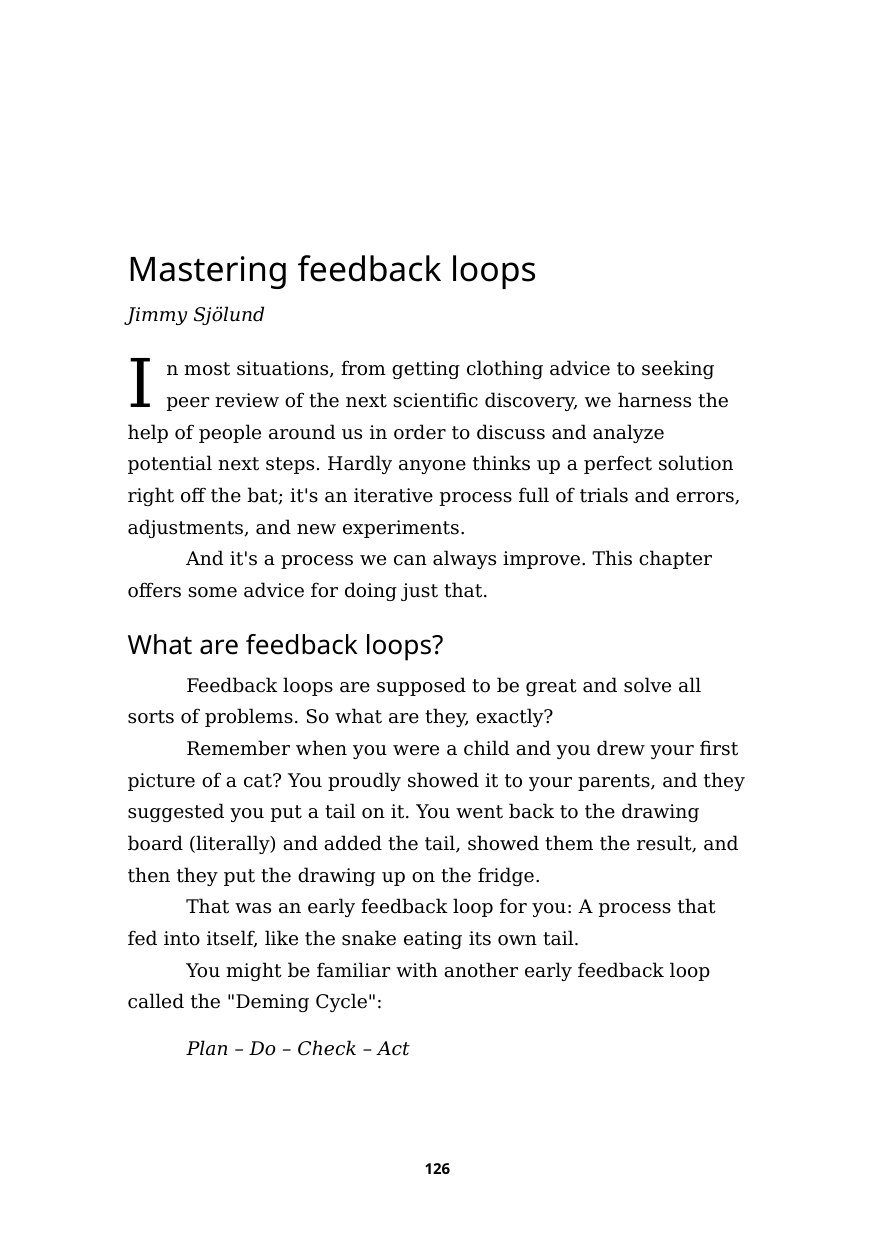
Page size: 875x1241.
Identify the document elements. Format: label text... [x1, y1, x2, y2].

text Plan – Do – Check – Act [187, 1038, 688, 1060]
text That was an early feedback loop for you: A process that fed into itself, like the snake eating its own tail. [127, 896, 747, 950]
subtitle Mastering feedback loops [127, 246, 747, 292]
text You might be familiar with another early feedback loop called the "Deming Cycle": [127, 959, 747, 1013]
subtitle What are feedback loops? [127, 626, 747, 662]
text And it's a process we can always improve. This chapter offers some advice for doing just that. [127, 548, 747, 602]
text Feedback loops are supposed to be great and solve all sorts of problems. So what are they, exactly? [127, 674, 747, 728]
text Remember when you were a child and you drew your first picture of a cat? You proudly showed it to your parents, and they suggested you put a tail on it. You went back to the drawing board (literally) and added the tail, showed them the result, and then they put the drawing up on the fridge. [127, 738, 747, 886]
text Jimmy Sjölund [127, 304, 747, 326]
text In most situations, from getting clothing advice to seeking peer review of the next scientific discovery, we harness the help of people around us in order to discuss and analyze potential next steps. Hardly anyone thinks up a perfect solution right off the bat; it's an iterative process full of trials and errors, adjustments, and new experiments. [127, 358, 747, 539]
